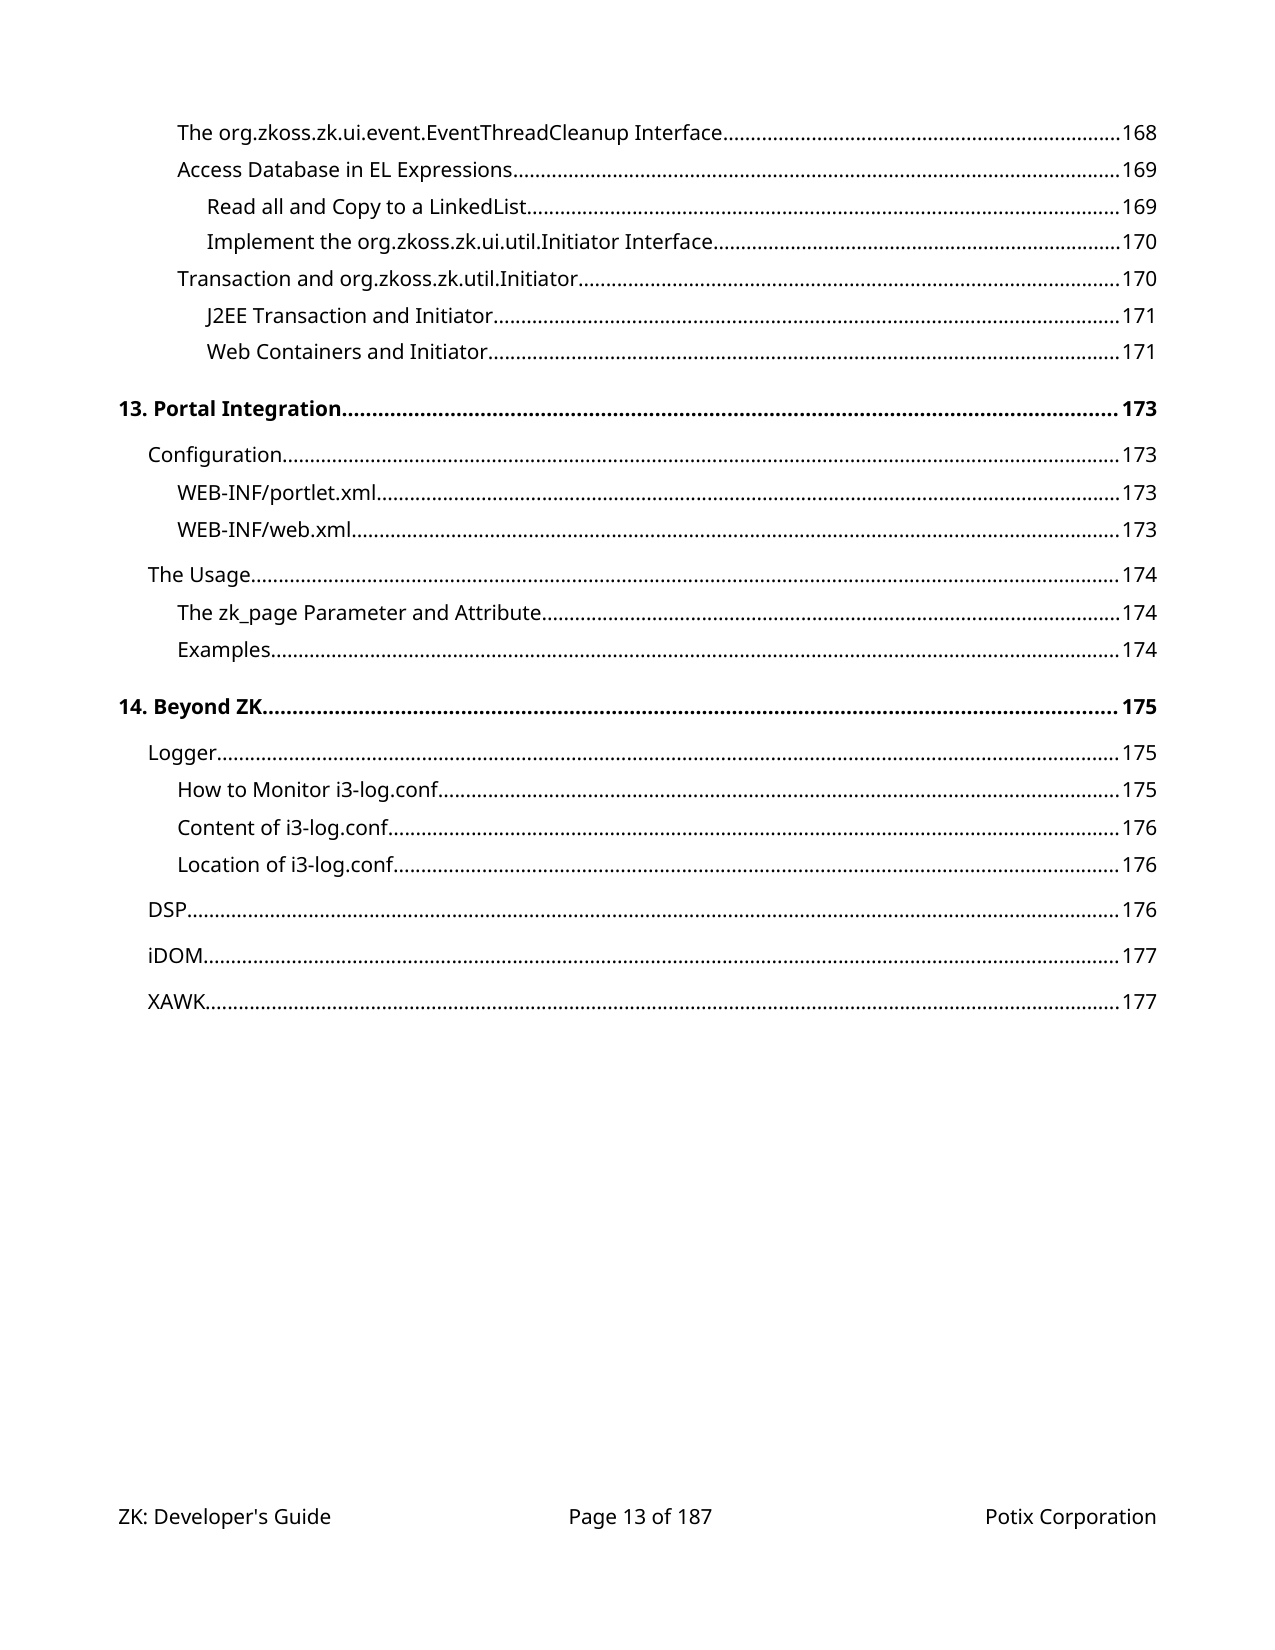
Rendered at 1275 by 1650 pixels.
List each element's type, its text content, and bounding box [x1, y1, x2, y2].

text WEB-INF/portlet.xml 173 [177, 478, 1157, 506]
text Examples 174 [177, 635, 1157, 663]
text J2EE Transaction and Initiator 171 [207, 302, 1157, 330]
text Web Containers and Initiator 171 [207, 337, 1157, 365]
text How to Monitor i3-log.conf 175 [177, 776, 1157, 804]
text Content of i3-log.conf 176 [177, 813, 1157, 841]
text iDOM 177 [148, 942, 1157, 970]
text Transaction and org.zkoss.zk.util.Initiator 170 [177, 264, 1157, 293]
text Implement the org.zkoss.zk.ui.util.Initiator Interface 170 [207, 227, 1157, 256]
text Read all and Copy to a LinkedList 169 [207, 192, 1157, 221]
text XAWK 177 [148, 987, 1157, 1016]
text DSP 176 [148, 896, 1157, 924]
text Access Database in EL Expressions 169 [177, 155, 1157, 183]
text WEB-INF/web.xml 173 [177, 515, 1157, 543]
text The zk_page Parameter and Attribute 174 [177, 598, 1157, 626]
text Configuration 173 [148, 441, 1157, 469]
text Logger 175 [148, 738, 1157, 767]
text The org.zkoss.zk.ui.event.EventThreadCleanup Interface 168 [177, 118, 1157, 146]
text Location of i3-log.conf 176 [177, 850, 1157, 878]
text The Usage 174 [148, 561, 1157, 589]
text 14. Beyond ZK 175 [118, 692, 1157, 721]
text 13. Portal Integration 173 [118, 394, 1157, 423]
